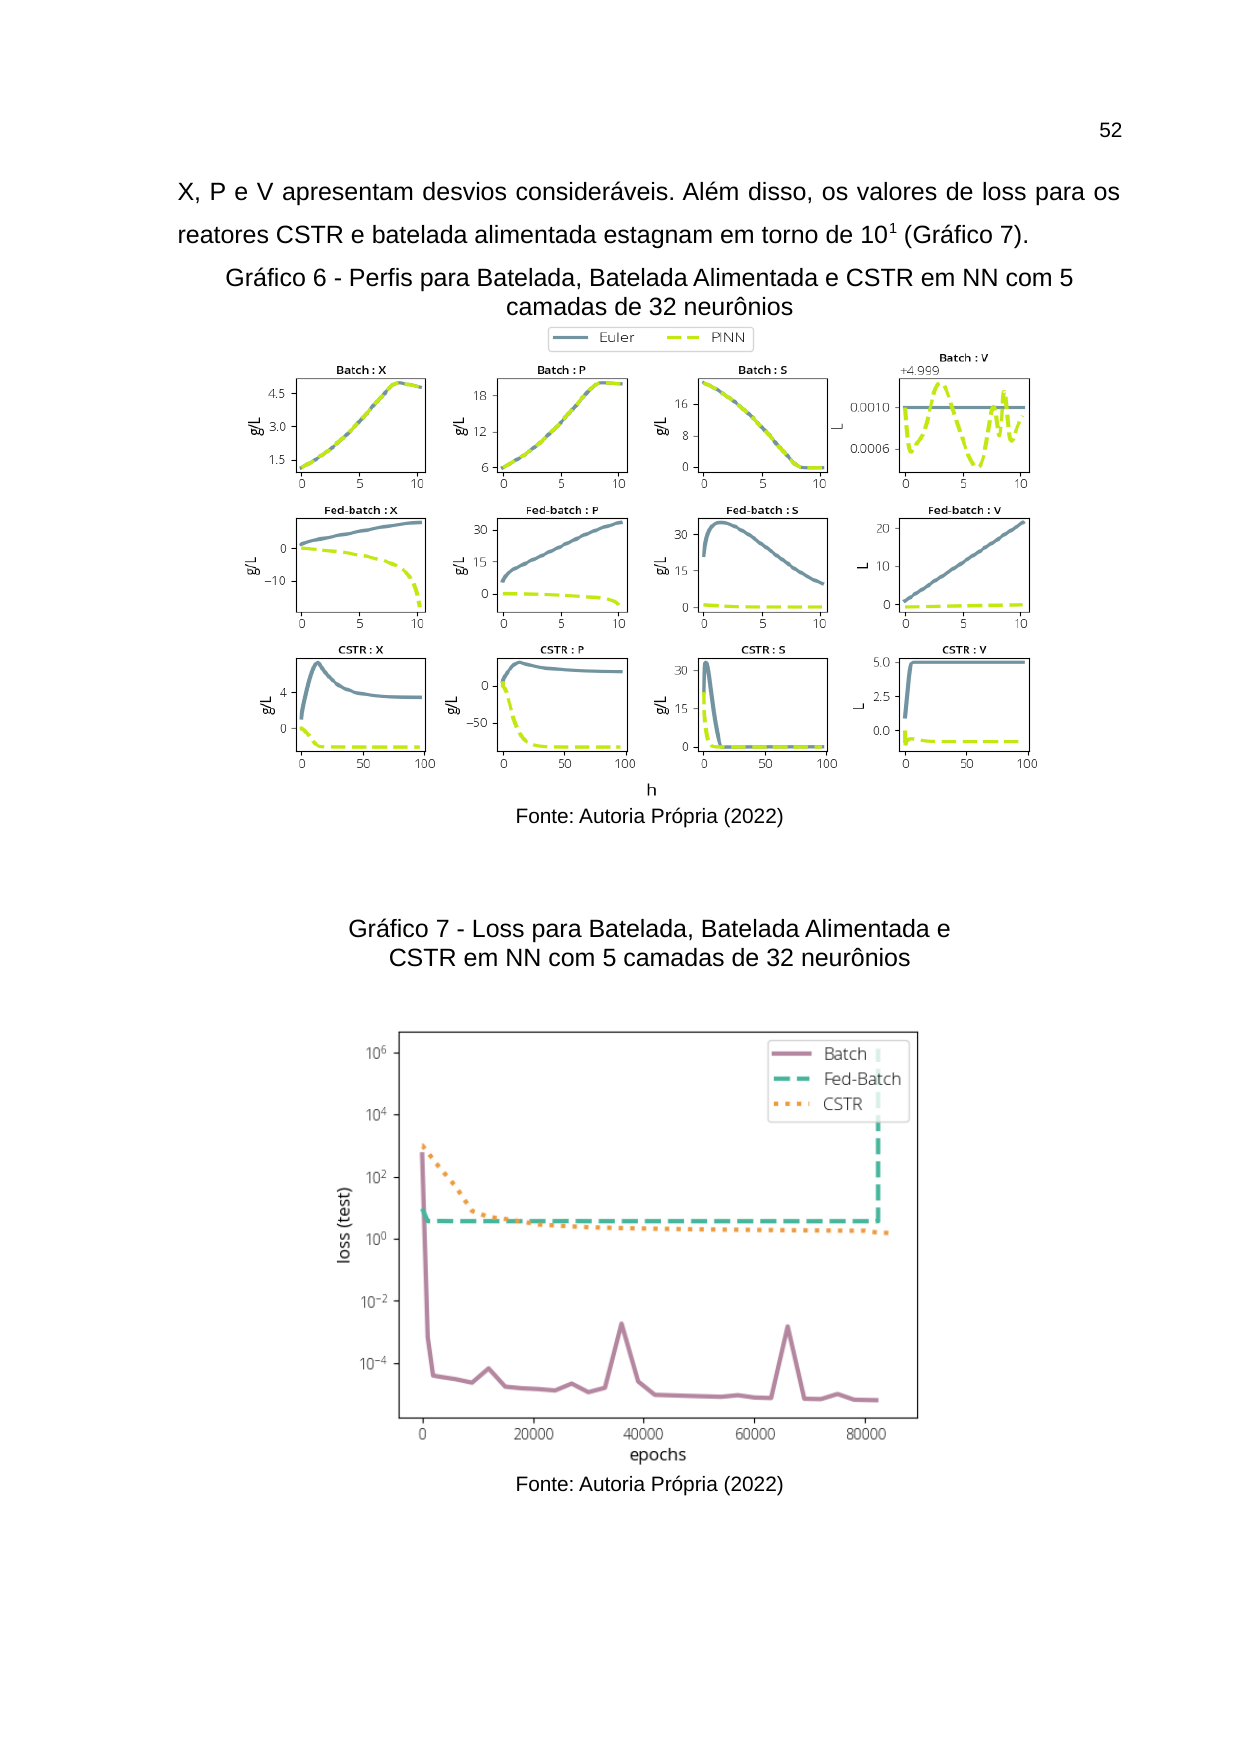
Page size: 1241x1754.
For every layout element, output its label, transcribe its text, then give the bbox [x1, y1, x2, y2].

text Fonte: Autoria Própria (2022) [177, 804, 1122, 828]
text Gráfico 7 - Loss para Batelada, Batelada Alimentada e CSTR em NN com 5 camadas de 32 neurônios [316, 914, 983, 971]
picture [315, 971, 984, 1473]
picture [177, 320, 1123, 804]
text X, P e V apresentam desvios consideráveis. Além disso, os valores de loss para os reatores CSTR e batelada alimentada estagnam em torno de 101 (Gráfico 7). [177, 177, 1122, 249]
text Fonte: Autoria Própria (2022) [177, 1472, 1122, 1496]
text Gráfico 6 - Perfis para Batelada, Batelada Alimentada e CSTR em NN com 5 camadas de 32 neurônios [177, 263, 1122, 320]
